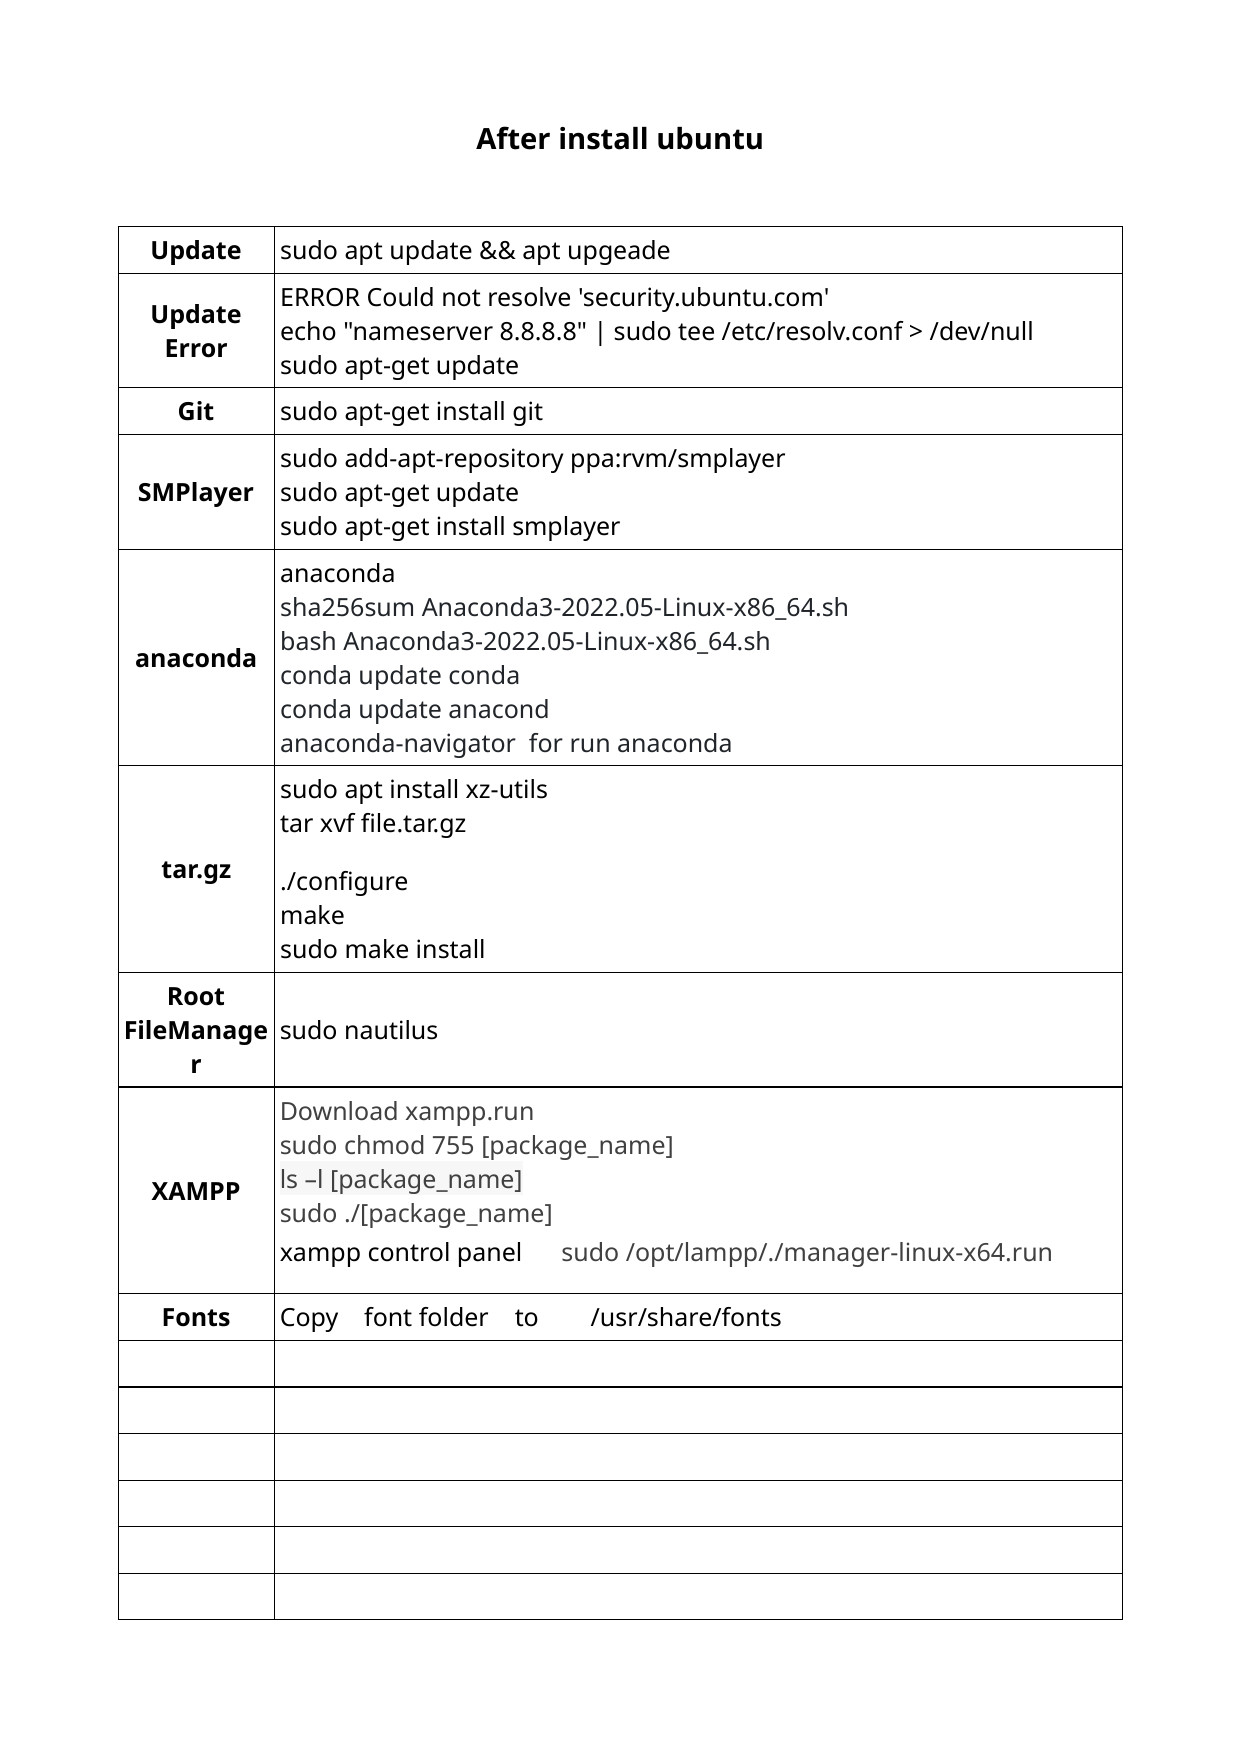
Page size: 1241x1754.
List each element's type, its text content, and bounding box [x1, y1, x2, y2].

table_cell [119, 1481, 274, 1526]
table_header sudo apt update && apt upgeade [275, 227, 1122, 272]
table_cell [275, 1434, 1122, 1479]
table_cell [275, 1341, 1122, 1386]
table_cell [119, 1341, 274, 1386]
table_cell Download xampp.run sudo chmod 755 [package_name] ls –l [package_name] sudo ./[package_name] xampp control panel sudo /opt/lampp/./manager-linux-x64.run [275, 1088, 1122, 1293]
table_cell Copy font folder to /usr/share/fonts [275, 1294, 1122, 1340]
table_cell [275, 1388, 1122, 1433]
table_cell XAMPP [119, 1088, 274, 1293]
table_cell sudo add-apt-repository ppa:rvm/smplayer sudo apt-get update sudo apt-get install smplayer [275, 435, 1122, 548]
table_cell [275, 1481, 1122, 1526]
table_cell anaconda sha256sum Anaconda3-2022.05-Linux-x86_64.sh bash Anaconda3-2022.05-Linux-x86_64.sh conda update conda conda update anacond anaconda-navigator for run anaconda [275, 550, 1122, 765]
table_cell [119, 1527, 274, 1573]
table_cell tar.gz [119, 766, 274, 972]
table_cell ERROR Could not resolve 'security.ubuntu.com' echo "nameserver 8.8.8.8" | sudo tee /etc/resolv.conf > /dev/null sudo apt-get update [275, 274, 1122, 387]
table_cell Update Error [119, 274, 274, 387]
table_cell [119, 1574, 274, 1619]
table_cell [275, 1527, 1122, 1573]
table_cell anaconda [119, 550, 274, 765]
table_cell [119, 1434, 274, 1479]
table_cell Fonts [119, 1294, 274, 1340]
table_cell Root FileManager [119, 973, 274, 1086]
table_cell sudo apt install xz-utils tar xvf file.tar.gz ./configure make sudo make install [275, 766, 1122, 972]
table_cell sudo nautilus [275, 973, 1122, 1086]
table_cell Git [119, 388, 274, 434]
table_header Update [119, 227, 274, 272]
table_cell sudo apt-get install git [275, 388, 1122, 434]
table_cell [275, 1574, 1122, 1619]
text After install ubuntu [118, 118, 1122, 158]
table_cell SMPlayer [119, 435, 274, 548]
table_cell [119, 1388, 274, 1433]
